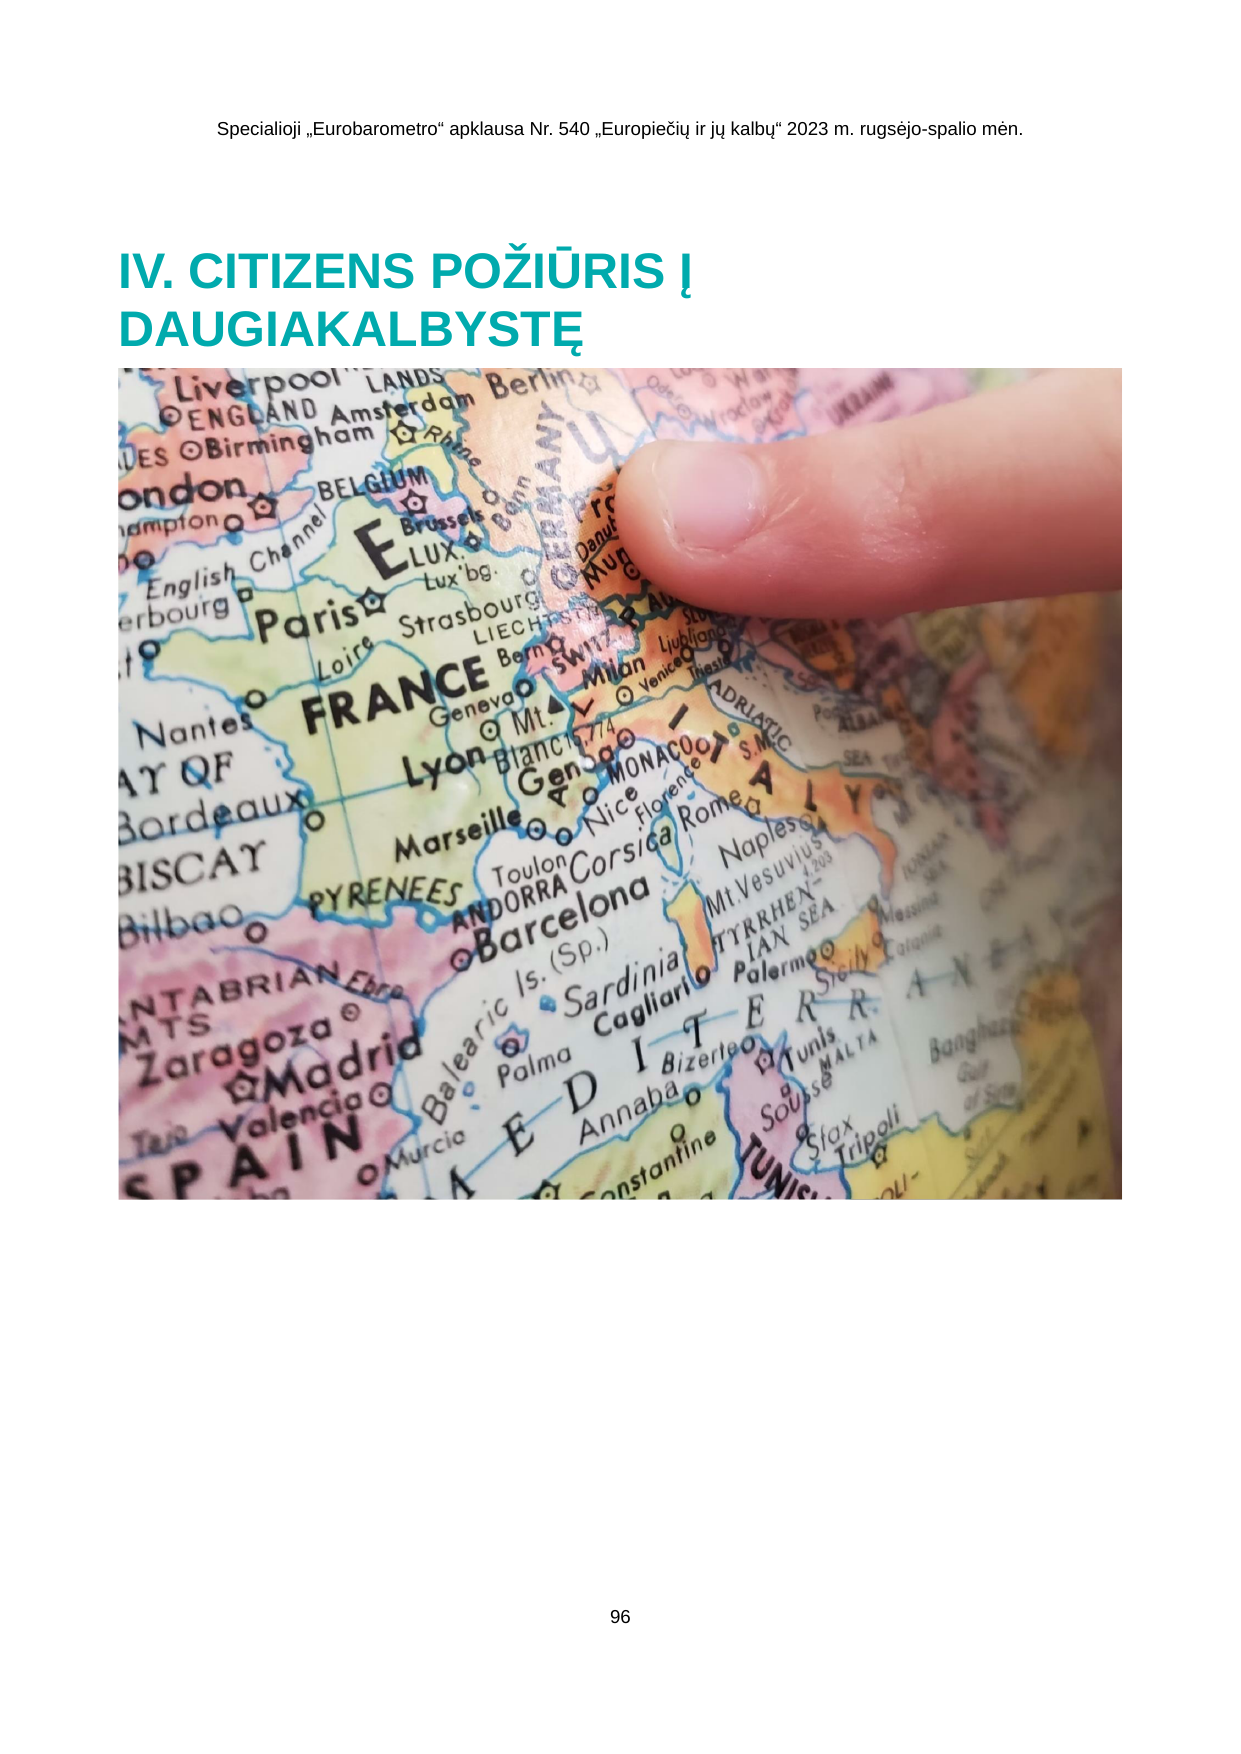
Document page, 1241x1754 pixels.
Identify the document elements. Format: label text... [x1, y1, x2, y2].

picture [118, 368, 1123, 1200]
subtitle IV. CITIZENS POŽIŪRIS Į DAUGIAKALBYSTĘ [118, 241, 1122, 356]
